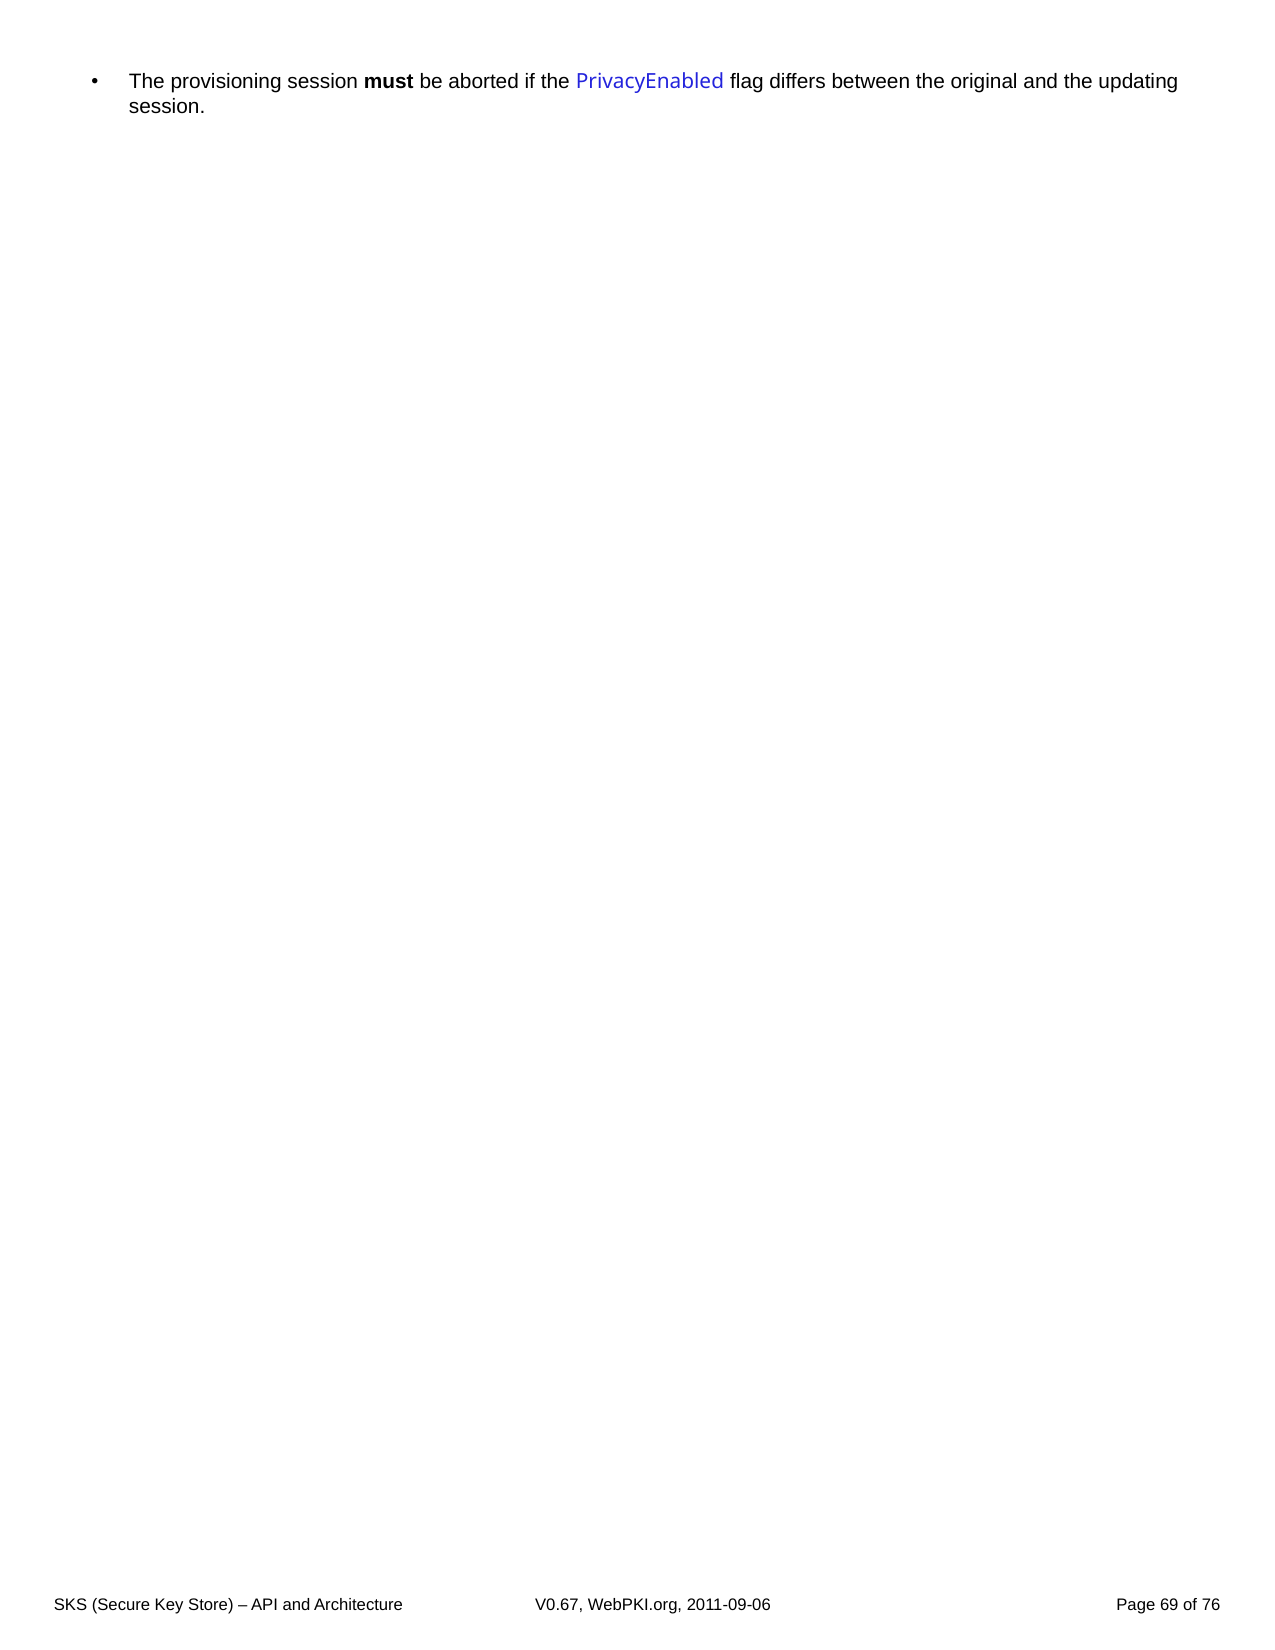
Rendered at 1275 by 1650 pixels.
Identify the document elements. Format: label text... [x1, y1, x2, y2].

list The provisioning session must be aborted if the PrivacyEnabled flag differs between the original and the updating session. [91, 66, 1221, 118]
